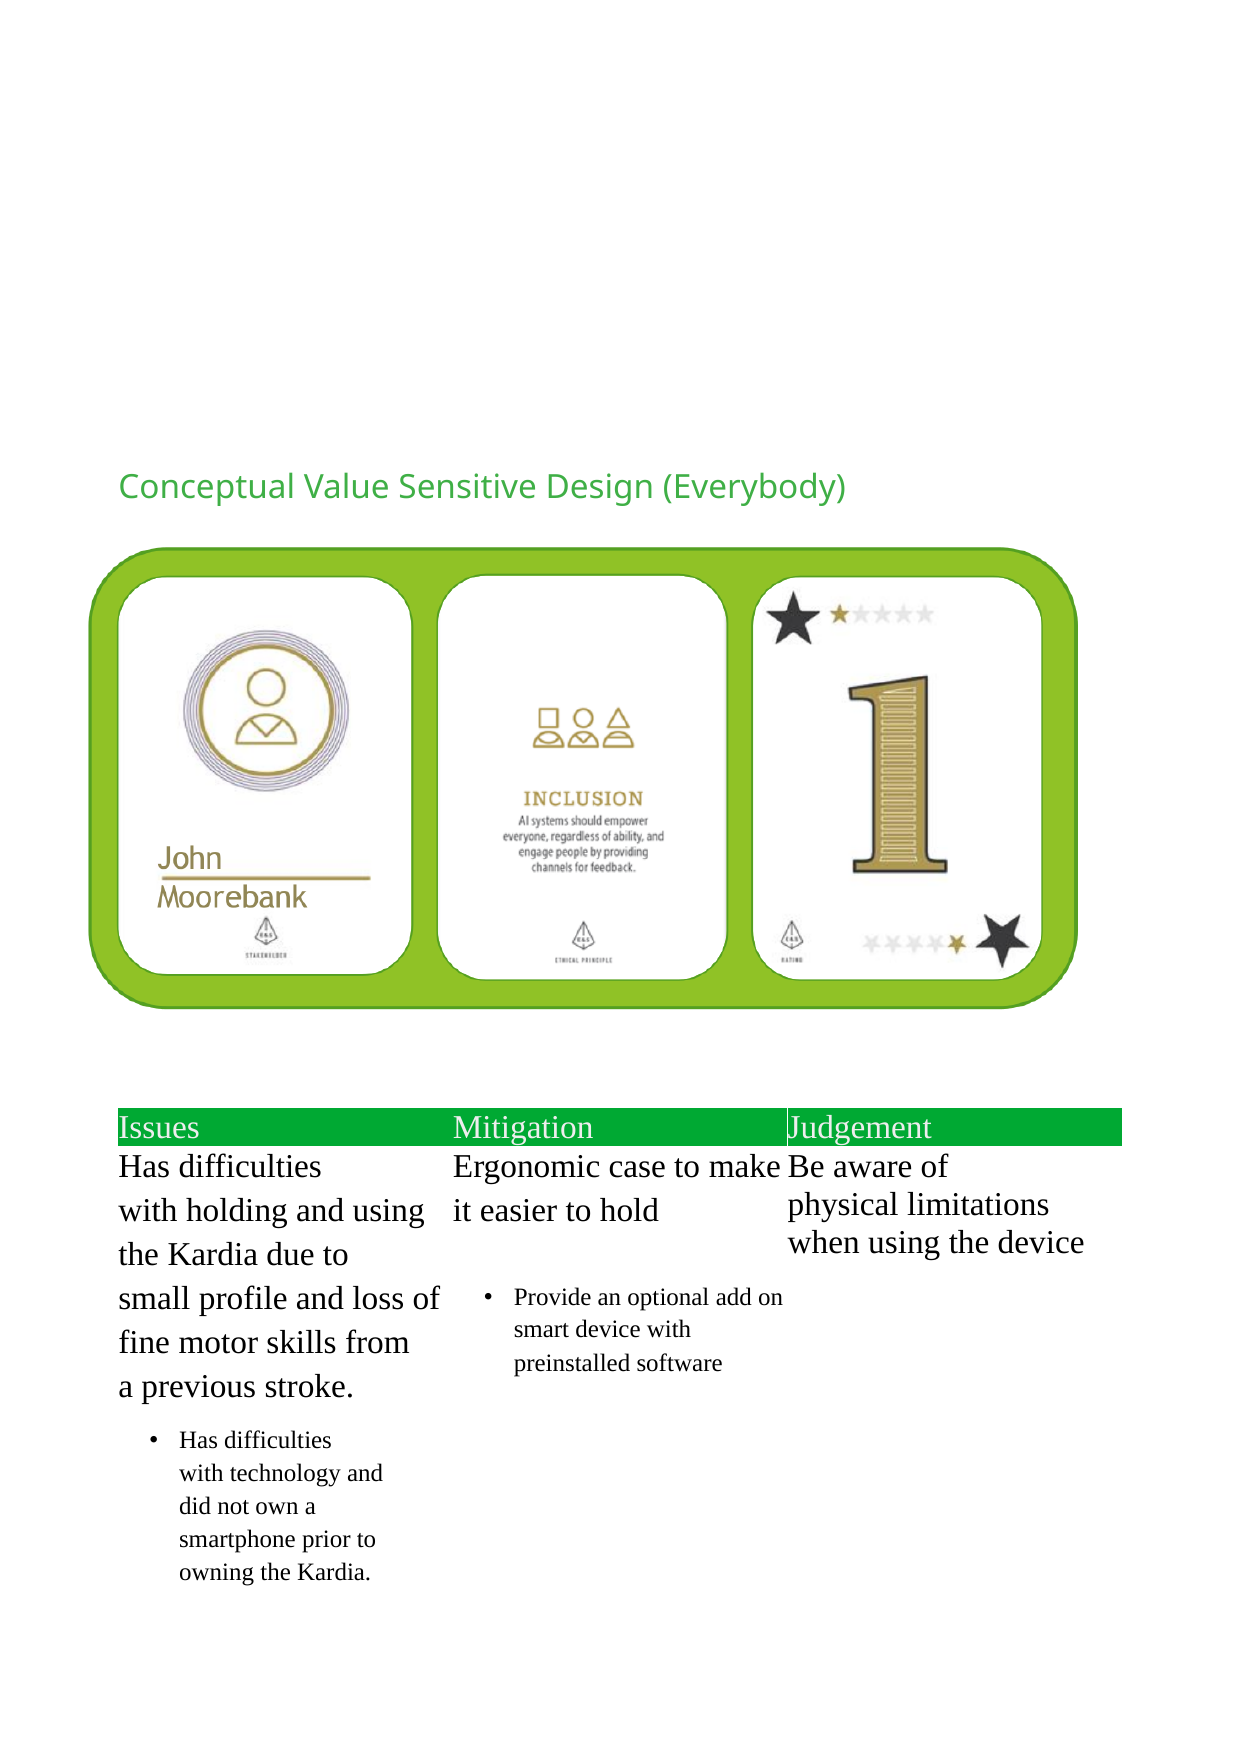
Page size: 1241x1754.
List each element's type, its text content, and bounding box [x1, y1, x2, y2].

table_cell Has difficulties with holding and using the Kardia due to small profile and loss of fine motor skills from a previous stroke.​ Has difficulties with technology and did not own a smartphone prior to owning the Kardia. [118, 1146, 453, 1628]
table_cell Be aware of physical limitations when using the device [788, 1146, 1122, 1628]
picture [75, 545, 1079, 1012]
table_cell Ergonomic case to make it easier to hold​ ​ Provide an optional add on smart device with preinstalled software [453, 1146, 787, 1628]
table_header Judgement [788, 1108, 1122, 1146]
table_header Issues [118, 1108, 453, 1146]
table_header Mitigation [453, 1108, 787, 1146]
text Conceptual Value Sensitive Design (Everybody) [118, 463, 1122, 508]
